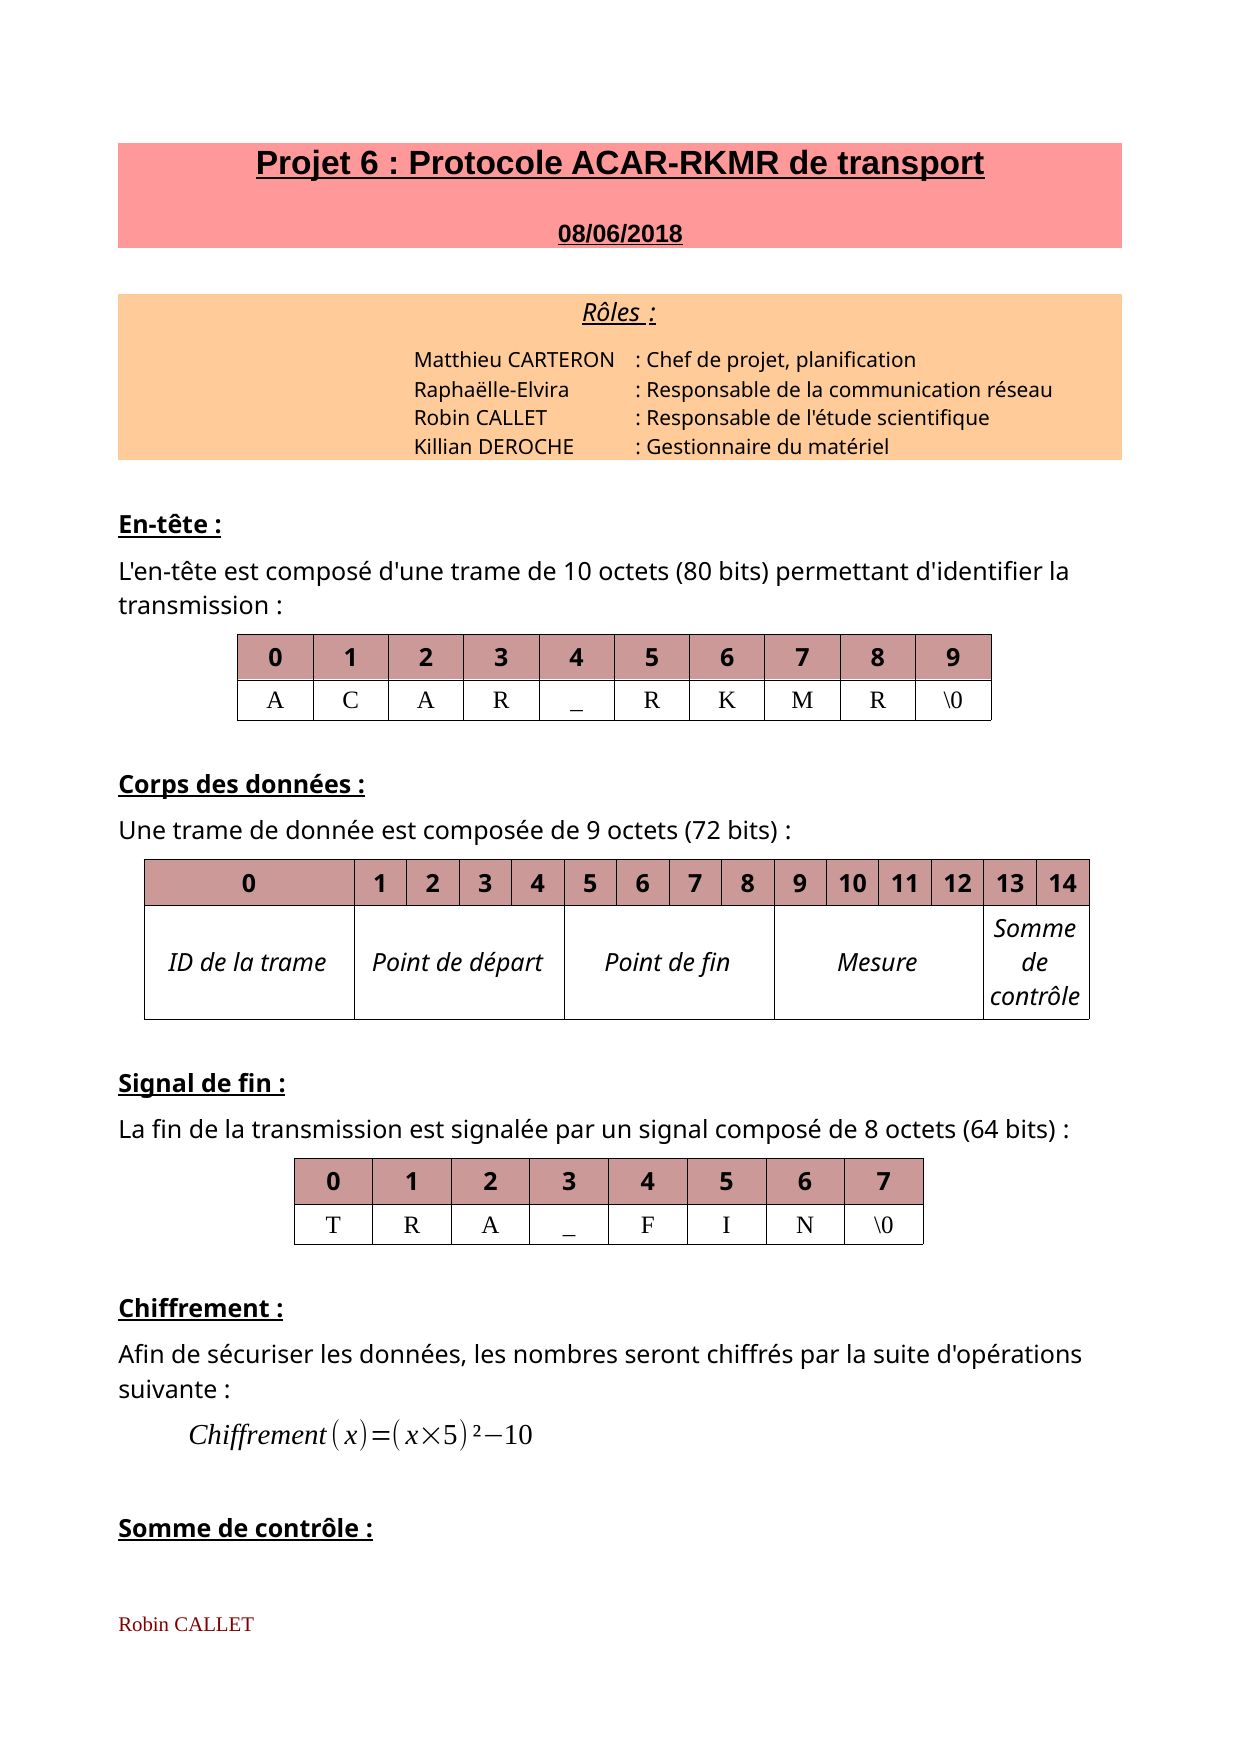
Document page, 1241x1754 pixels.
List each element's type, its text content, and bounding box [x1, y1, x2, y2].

table_cell T [295, 1205, 372, 1244]
table_header 4 [609, 1159, 687, 1204]
table_header 5 [688, 1159, 766, 1204]
table_header 5 [615, 635, 689, 679]
table_cell C [314, 681, 388, 720]
table_header 9 [916, 635, 991, 679]
table_header 7 [765, 635, 840, 679]
table_header 3 [464, 635, 539, 679]
table_header 0 [295, 1159, 372, 1204]
table_cell \0 [916, 681, 991, 720]
table_header 6 [617, 860, 669, 905]
table_header 7 [845, 1159, 923, 1204]
table_header 3 [460, 860, 511, 905]
text L'en-tête est composé d'une trame de 10 octets (80 bits) permettant d'identifier la transmission : [118, 553, 1122, 621]
table_cell Point de départ [355, 906, 564, 1019]
table_header 1 [373, 1159, 451, 1204]
table_header 11 [879, 860, 931, 905]
table_cell \0 [845, 1205, 923, 1244]
table_header 10 [827, 860, 878, 905]
table_cell R [615, 681, 689, 720]
table_header 13 [984, 860, 1036, 905]
table_cell _ [540, 681, 614, 720]
table_cell Mesure [775, 906, 983, 1019]
table_header 6 [690, 635, 764, 679]
table_cell F [609, 1205, 687, 1244]
table_header 1 [314, 635, 388, 679]
subtitle 08/06/2018 [118, 219, 1122, 248]
table_cell I [688, 1205, 766, 1244]
table_header 7 [670, 860, 721, 905]
table_header 5 [565, 860, 616, 905]
table_cell A [452, 1205, 529, 1244]
text Somme de contrôle : [118, 1511, 1122, 1545]
table_cell R [841, 681, 915, 720]
table_header 14 [1037, 860, 1089, 905]
table_header 4 [512, 860, 564, 905]
table_cell A [389, 681, 463, 720]
table_cell R [464, 681, 539, 720]
table_header 2 [407, 860, 459, 905]
table_cell A [238, 681, 313, 720]
table_header 8 [841, 635, 915, 679]
table_header 2 [389, 635, 463, 679]
table_cell R [373, 1205, 451, 1244]
text En-tête : [118, 507, 1122, 541]
table_cell ID de la trame [145, 906, 354, 1019]
table_cell Point de fin [565, 906, 774, 1019]
text Signal de fin : [118, 1065, 1122, 1099]
table_cell K [690, 681, 764, 720]
list Afin de sécuriser les données, les nombres seront chiffrés par la suite d'opérations suivante : [118, 1337, 1122, 1405]
table_cell N [767, 1205, 844, 1244]
table_header 2 [452, 1159, 529, 1204]
table_header 12 [932, 860, 983, 905]
table_header 6 [767, 1159, 844, 1204]
table_cell Somme de contrôle [984, 906, 1089, 1019]
text La fin de la transmission est signalée par un signal composé de 8 octets (64 bits) : [118, 1112, 1122, 1146]
table_header 8 [722, 860, 774, 905]
table_cell M [765, 681, 840, 720]
table_header 3 [530, 1159, 608, 1204]
text Corps des données : [118, 766, 1122, 800]
table_header 0 [238, 635, 313, 679]
text Killian DEROCHE : Gestionnaire du matériel [118, 432, 1122, 460]
table_cell _ [530, 1205, 608, 1244]
text Raphaëlle-Elvira : Responsable de la communication réseau [118, 375, 1122, 403]
subtitle Projet 6 : Protocole ACAR-RKMR de transport [118, 143, 1122, 182]
table_header 4 [540, 635, 614, 679]
list Une trame de donnée est composée de 9 octets (72 bits) : [118, 813, 1122, 847]
table_header 0 [145, 860, 354, 905]
table_header 1 [355, 860, 406, 905]
text Chiffrement : [118, 1291, 1122, 1325]
text Rôles : [118, 294, 1122, 328]
text Matthieu CARTERON : Chef de projet, planification [118, 341, 1122, 375]
text Robin CALLET : Responsable de l'étude scientifique [118, 403, 1122, 432]
table_header 9 [775, 860, 826, 905]
